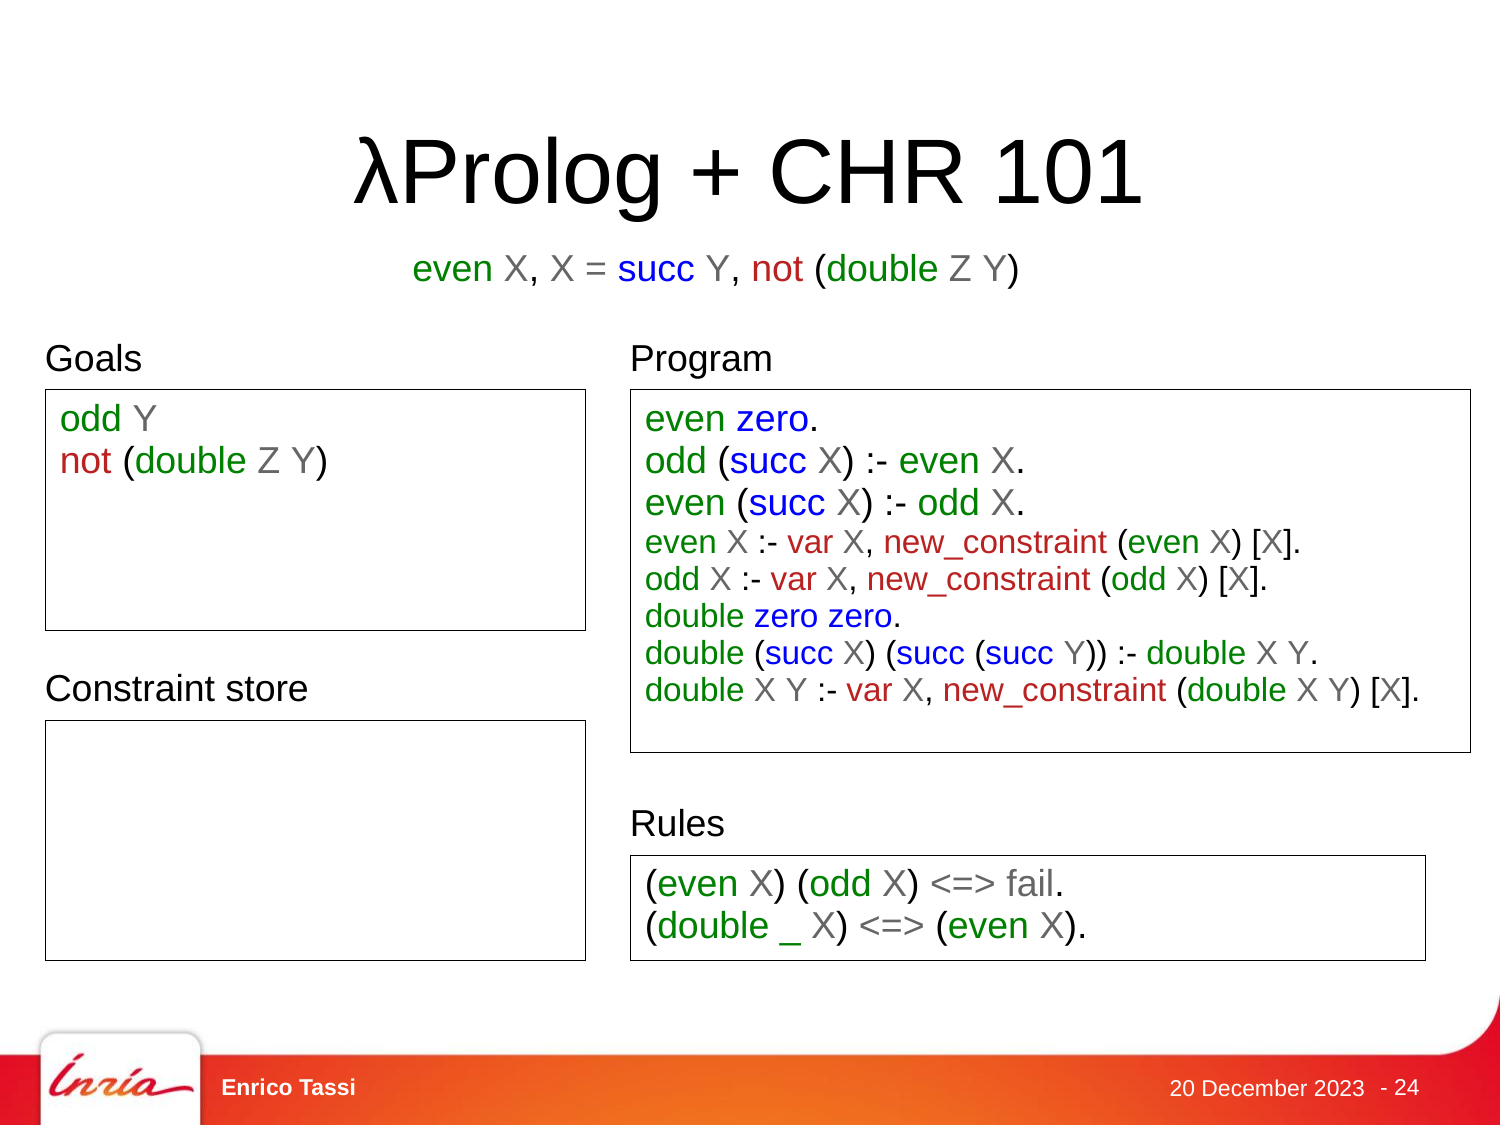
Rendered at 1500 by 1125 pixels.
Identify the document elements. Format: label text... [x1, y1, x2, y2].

text_box Program [615, 329, 789, 387]
text_box [45, 720, 586, 961]
text_box Rules [615, 795, 789, 852]
title λProlog + CHR 101 [131, 77, 1369, 266]
text_box even X, X = succ Y, not (double Z Y) [397, 239, 1103, 300]
text_box Goals [30, 329, 158, 387]
text_box (even X) (odd X) <=> fail. (double _ X) <=> (even X). [630, 855, 1426, 961]
text_box even zero. odd (succ X) :- even X. even (succ X) :- odd X. even X :- var X, new_constraint (even X) [X]. odd X :- var X, new_constraint (odd X) [X]. double zero zero. double (succ X) (succ (succ Y)) :- double X Y. double X Y :- var X, new_constraint (double X Y) [X]. [630, 389, 1471, 753]
text_box Constraint store [30, 660, 324, 717]
picture [0, 947, 1500, 1125]
text_box odd Y not (double Z Y) [45, 389, 586, 631]
